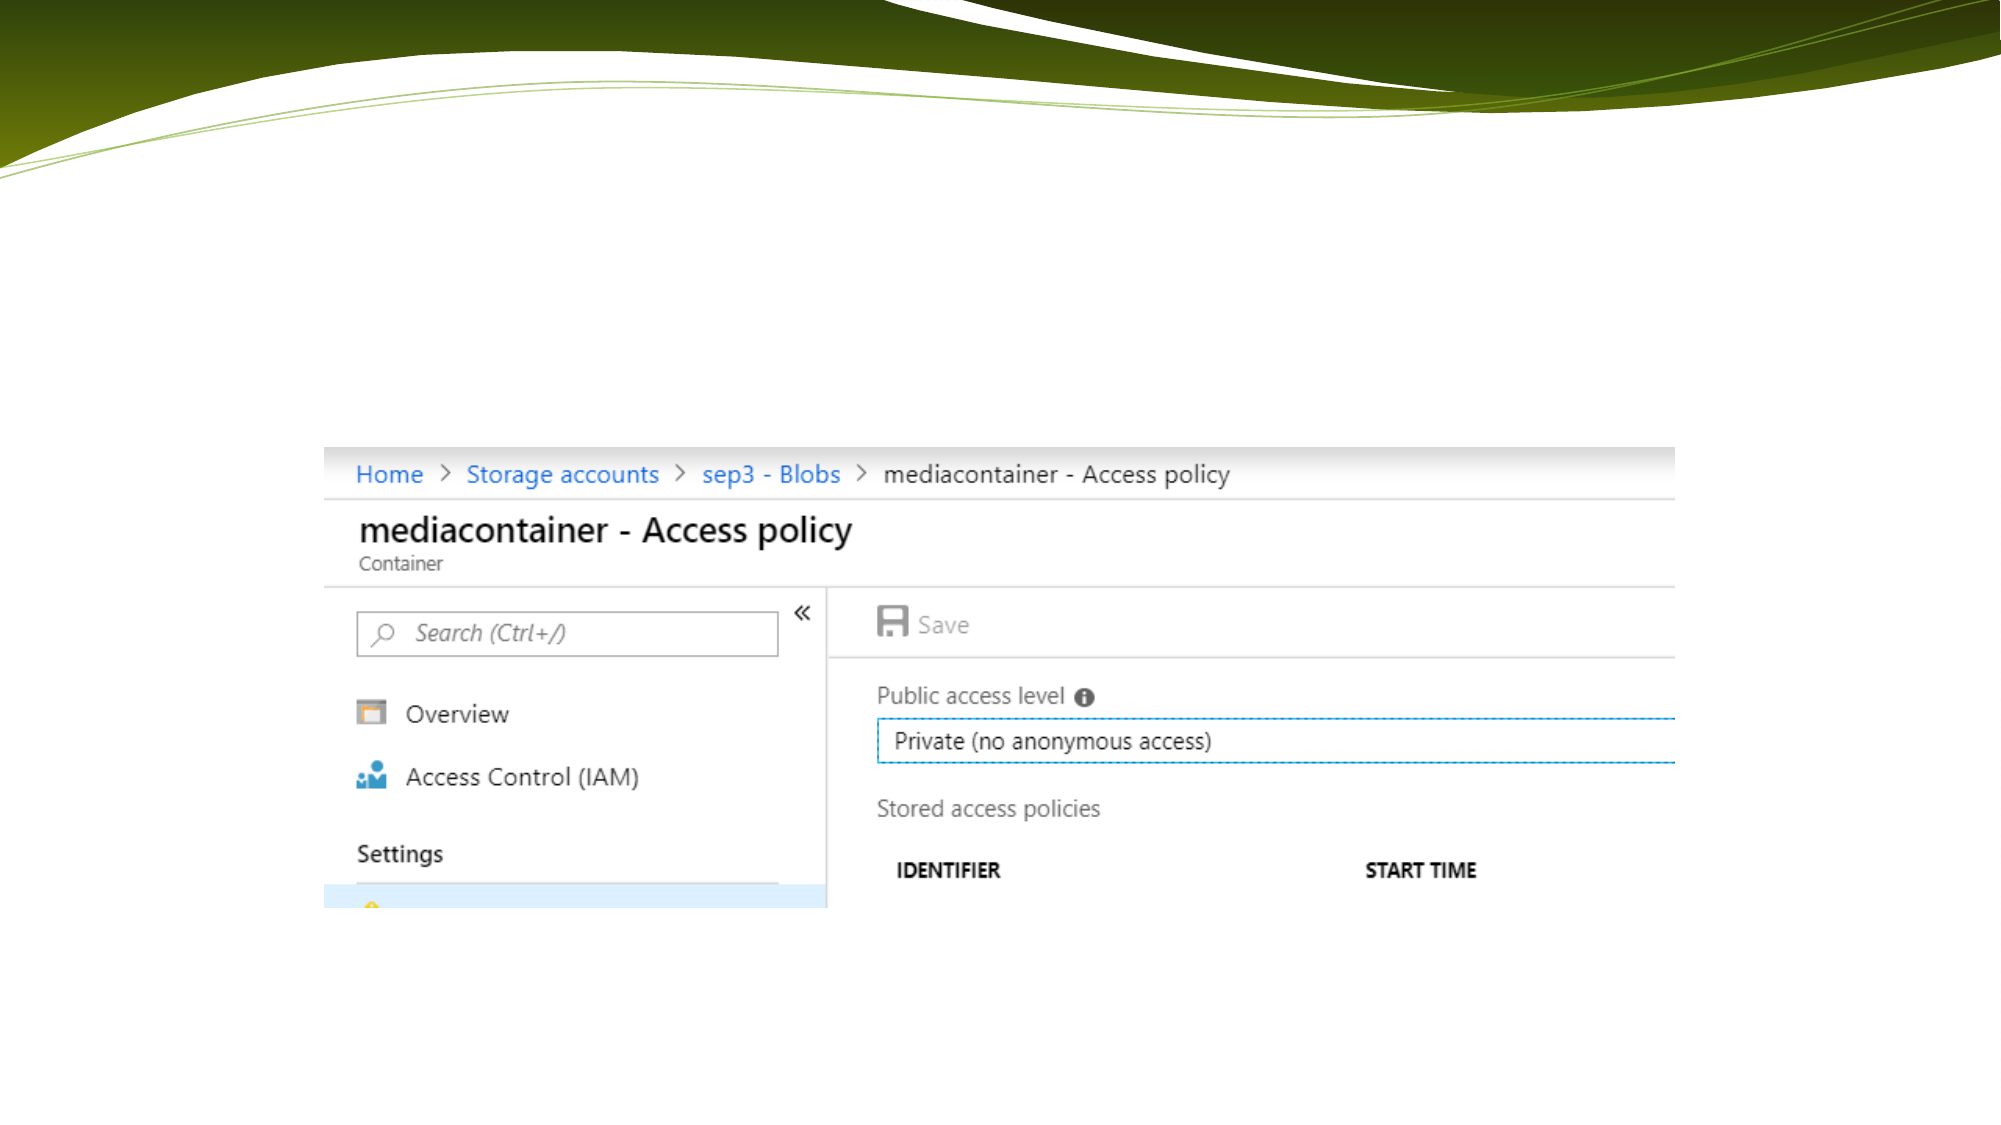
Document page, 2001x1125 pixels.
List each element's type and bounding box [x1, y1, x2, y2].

picture [324, 447, 1675, 908]
